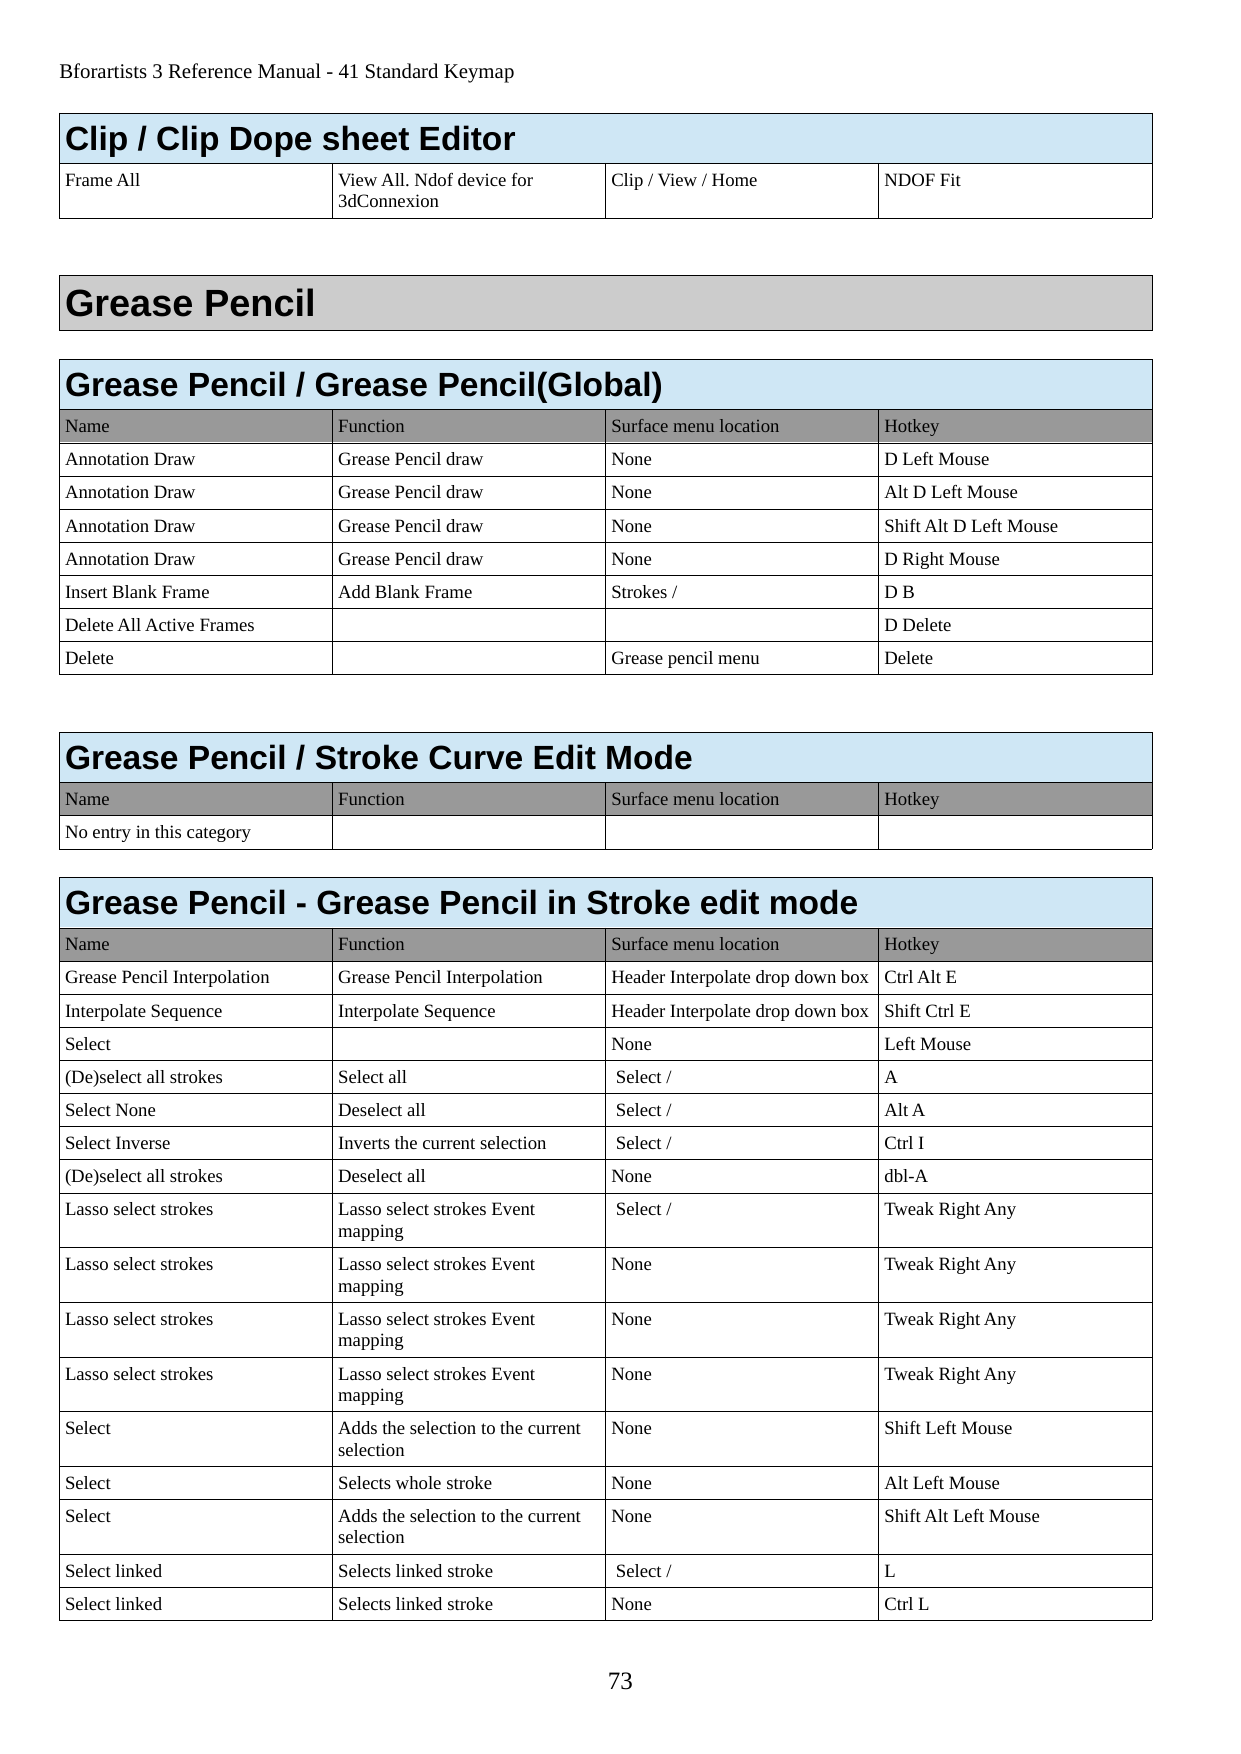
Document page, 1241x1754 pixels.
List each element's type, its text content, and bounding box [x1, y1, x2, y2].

table_cell Delete [879, 642, 1152, 674]
table_cell (De)select all strokes [60, 1160, 332, 1192]
table_cell Delete [60, 642, 332, 674]
table_cell Select / [606, 1127, 878, 1159]
table_cell Annotation Draw [60, 510, 332, 542]
table_cell Tweak Right Any [879, 1358, 1152, 1411]
table_cell Select [60, 1500, 332, 1554]
table_cell Function [333, 929, 605, 961]
table_cell Annotation Draw [60, 444, 332, 476]
table_cell None [606, 1467, 878, 1499]
table_cell Select linked [60, 1555, 332, 1587]
table_cell Hotkey [879, 410, 1152, 442]
table_cell Alt D Left Mouse [879, 477, 1152, 509]
table_cell D Left Mouse [879, 444, 1152, 476]
table_cell Shift Ctrl E [879, 995, 1152, 1027]
table_cell Select [60, 1412, 332, 1466]
table_cell Hotkey [879, 929, 1152, 961]
table_cell Delete All Active Frames [60, 609, 332, 641]
table_cell Inverts the current selection [333, 1127, 605, 1159]
table_cell Insert Blank Frame [60, 576, 332, 608]
table_cell Lasso select strokes Event mapping [333, 1194, 605, 1247]
table_header Grease Pencil - Grease Pencil in Stroke edit mode [60, 878, 1152, 927]
table_cell Select None [60, 1094, 332, 1126]
table_cell Select [60, 1028, 332, 1060]
table_cell Deselect all [333, 1094, 605, 1126]
table_cell Deselect all [333, 1160, 605, 1192]
table_cell None [606, 1358, 878, 1411]
table_cell L [879, 1555, 1152, 1587]
table_cell Header Interpolate drop down box [606, 995, 878, 1027]
table_cell None [606, 1160, 878, 1192]
table_cell Function [333, 783, 605, 815]
table_cell Surface menu location [606, 410, 878, 442]
table_cell Lasso select strokes [60, 1303, 332, 1357]
table_cell Lasso select strokes Event mapping [333, 1248, 605, 1302]
table_cell Surface menu location [606, 783, 878, 815]
table_cell None [606, 1248, 878, 1302]
table_cell Select / [606, 1061, 878, 1093]
table_cell Clip / View / Home [606, 164, 878, 217]
table_cell Shift Alt D Left Mouse [879, 510, 1152, 542]
table_cell [879, 816, 1152, 848]
table_cell [333, 816, 605, 848]
table_cell D Delete [879, 609, 1152, 641]
table_cell Surface menu location [606, 929, 878, 961]
table_cell Grease Pencil draw [333, 543, 605, 575]
table_cell None [606, 1588, 878, 1620]
table_cell Lasso select strokes [60, 1194, 332, 1247]
table_cell None [606, 477, 878, 509]
table_cell Hotkey [879, 783, 1152, 815]
table_cell Left Mouse [879, 1028, 1152, 1060]
table_cell Select [60, 1467, 332, 1499]
table_cell [333, 1028, 605, 1060]
table_cell Select linked [60, 1588, 332, 1620]
table_cell Grease Pencil draw [333, 444, 605, 476]
table_cell Grease Pencil Interpolation [60, 962, 332, 994]
table_cell None [606, 444, 878, 476]
table_cell D B [879, 576, 1152, 608]
table_cell None [606, 1500, 878, 1554]
table_cell Annotation Draw [60, 477, 332, 509]
table_cell None [606, 1412, 878, 1466]
table_cell View All. Ndof device for 3dConnexion [333, 164, 605, 217]
table_cell Select Inverse [60, 1127, 332, 1159]
table_cell Grease Pencil draw [333, 510, 605, 542]
table_cell None [606, 1303, 878, 1357]
table_cell Tweak Right Any [879, 1248, 1152, 1302]
table_cell Frame All [60, 164, 332, 217]
table_cell Header Interpolate drop down box [606, 962, 878, 994]
table_cell Tweak Right Any [879, 1194, 1152, 1247]
table_cell None [606, 1028, 878, 1060]
table_cell A [879, 1061, 1152, 1093]
table_cell [606, 609, 878, 641]
table_cell Select all [333, 1061, 605, 1093]
table_cell Selects linked stroke [333, 1555, 605, 1587]
table_cell Annotation Draw [60, 543, 332, 575]
table_cell Lasso select strokes [60, 1248, 332, 1302]
table_cell Lasso select strokes Event mapping [333, 1358, 605, 1411]
table_cell Strokes / [606, 576, 878, 608]
table_cell Ctrl I [879, 1127, 1152, 1159]
table_cell Grease Pencil Interpolation [333, 962, 605, 994]
table_cell None [606, 543, 878, 575]
table_cell Alt A [879, 1094, 1152, 1126]
table_cell dbl-A [879, 1160, 1152, 1192]
table_cell Interpolate Sequence [333, 995, 605, 1027]
table_cell Name [60, 410, 332, 442]
table_cell Selects linked stroke [333, 1588, 605, 1620]
table_cell [333, 642, 605, 674]
table_cell Lasso select strokes [60, 1358, 332, 1411]
table_cell Selects whole stroke [333, 1467, 605, 1499]
table_cell Shift Alt Left Mouse [879, 1500, 1152, 1554]
table_cell D Right Mouse [879, 543, 1152, 575]
table_header Grease Pencil / Grease Pencil(Global) [60, 360, 1152, 409]
table_cell Alt Left Mouse [879, 1467, 1152, 1499]
table_cell Select / [606, 1555, 878, 1587]
table_cell Ctrl Alt E [879, 962, 1152, 994]
table_cell Grease Pencil draw [333, 477, 605, 509]
table_cell No entry in this category [60, 816, 332, 848]
table_cell Name [60, 783, 332, 815]
table_cell Ctrl L [879, 1588, 1152, 1620]
table_cell Interpolate Sequence [60, 995, 332, 1027]
table_cell Shift Left Mouse [879, 1412, 1152, 1466]
table_header Grease Pencil [60, 276, 1152, 330]
table_cell Adds the selection to the current selection [333, 1412, 605, 1466]
table_cell Lasso select strokes Event mapping [333, 1303, 605, 1357]
table_cell Add Blank Frame [333, 576, 605, 608]
table_cell NDOF Fit [879, 164, 1152, 217]
table_cell Name [60, 929, 332, 961]
table_cell Tweak Right Any [879, 1303, 1152, 1357]
table_cell Select / [606, 1194, 878, 1247]
table_cell None [606, 510, 878, 542]
table_cell Adds the selection to the current selection [333, 1500, 605, 1554]
table_cell [606, 816, 878, 848]
table_cell [333, 609, 605, 641]
table_cell (De)select all strokes [60, 1061, 332, 1093]
table_cell Select / [606, 1094, 878, 1126]
table_cell Grease pencil menu [606, 642, 878, 674]
table_header Clip / Clip Dope sheet Editor [60, 114, 1152, 163]
table_header Grease Pencil / Stroke Curve Edit Mode [60, 733, 1152, 782]
table_cell Function [333, 410, 605, 442]
